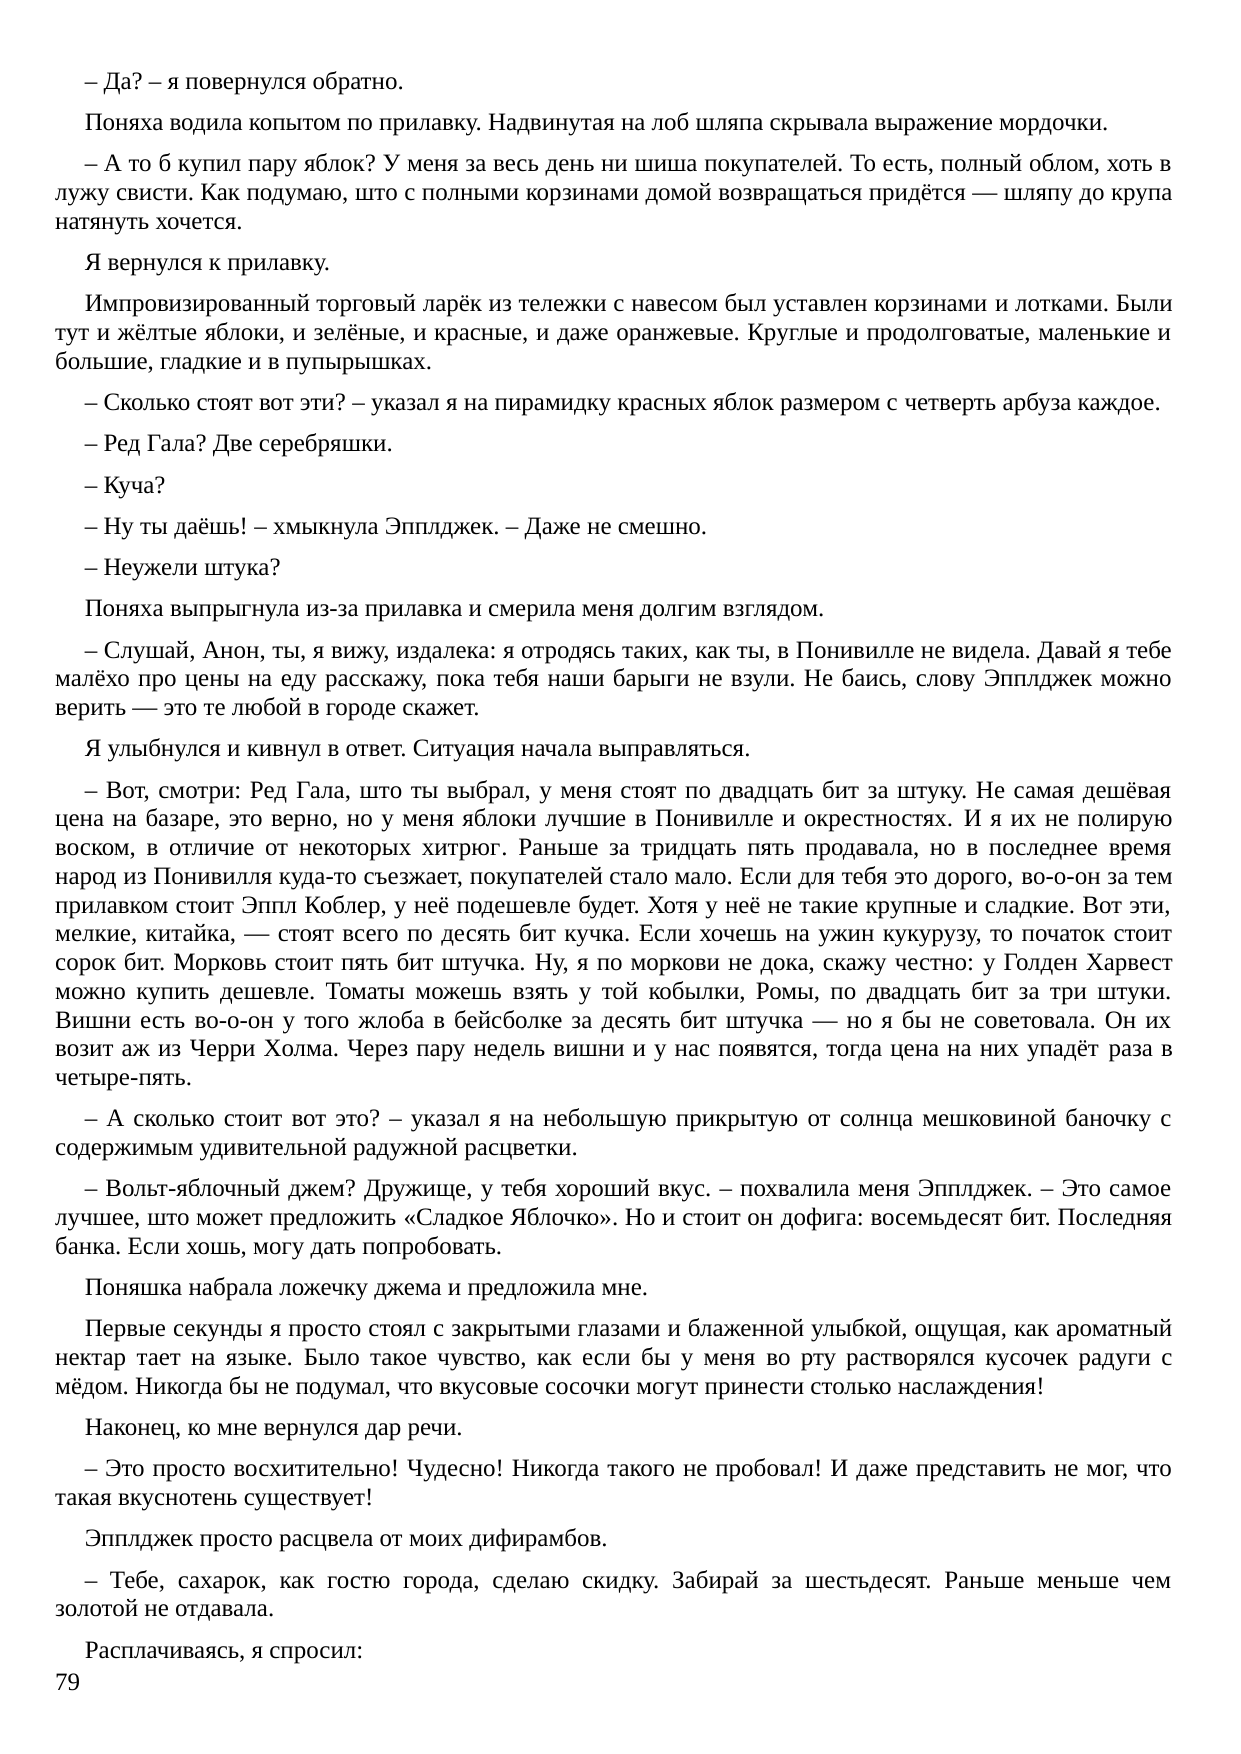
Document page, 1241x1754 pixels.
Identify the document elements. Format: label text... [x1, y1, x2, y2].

text – А то б купил пару яблок? У меня за весь день ни шиша покупателей. То есть, полный облом, хоть в лужу свисти. Как подумаю, што с полными корзинами домой возвращаться придётся — шляпу до крупа натянуть хочется. [55, 148, 1173, 235]
text – Неужели штука? [55, 552, 1173, 581]
text Поняха выпрыгнула из-за прилавка и смерила меня долгим взглядом. [55, 593, 1173, 622]
text – Ред Гала? Две серебряшки. [55, 428, 1173, 457]
text Я вернулся к прилавку. [55, 247, 1173, 276]
text Первые секунды я просто стоял с закрытыми глазами и блаженной улыбкой, ощущая, как ароматный нектар тает на языке. Было такое чувство, как если бы у меня во рту растворялся кусочек радуги с мёдом. Никогда бы не подумал, что вкусовые сосочки могут принести столько наслаждения! [55, 1313, 1173, 1400]
text – Вот, смотри: Ред Гала, што ты выбрал, у меня стоят по двадцать бит за штуку. Не самая дешёвая цена на базаре, это верно, но у меня яблоки лучшие в Понивилле и окрестностях. И я их не полирую воском, в отличие от некоторых хитрюг. Раньше за тридцать пять продавала, но в последнее время народ из Понивилля куда-то съезжает, покупателей стало мало. Если для тебя это дорого, во-о-он за тем прилавком стоит Эппл Коблер, у неё подешевле будет. Хотя у неё не такие крупные и сладкие. Вот эти, мелкие, китайка, — стоят всего по десять бит кучка. Если хочешь на ужин кукурузу, то початок стоит сорок бит. Морковь стоит пять бит штучка. Ну, я по моркови не дока, скажу честно: у Голден Харвест можно купить дешевле. Томаты можешь взять у той кобылки, Ромы, по двадцать бит за три штуки. Вишни есть во-о-он у того жлоба в бейсболке за десять бит штучка — но я бы не советовала. Он их возит аж из Черри Холма. Через пару недель вишни и у нас появятся, тогда цена на них упадёт раза в четыре-пять. [55, 775, 1173, 1091]
text – Это просто восхитительно! Чудесно! Никогда такого не пробовал! И даже представить не мог, что такая вкуснотень существует! [55, 1453, 1173, 1511]
text Поняха водила копытом по прилавку. Надвинутая на лоб шляпа скрывала выражение мордочки. [55, 107, 1173, 136]
text Наконец, ко мне вернулся дар речи. [55, 1412, 1173, 1441]
text – Вольт-яблочный джем? Дружище, у тебя хороший вкус. – похвалила меня Эпплджек. – Это самое лучшее, што может предложить «Сладкое Яблочко». Но и стоит он дофига: восемьдесят бит. Последняя банка. Если хошь, могу дать попробовать. [55, 1173, 1173, 1260]
text – Да? – я повернулся обратно. [55, 66, 1173, 95]
text Расплачиваясь, я спросил: [55, 1635, 1173, 1663]
text – Сколько стоят вот эти? – указал я на пирамидку красных яблок размером с четверть арбуза каждое. [55, 387, 1173, 416]
text – Ну ты даёшь! – хмыкнула Эпплджек. – Даже не смешно. [55, 511, 1173, 540]
text – Тебе, сахарок, как гостю города, сделаю скидку. Забирай за шестьдесят. Раньше меньше чем золотой не отдавала. [55, 1565, 1173, 1622]
text Поняшка набрала ложечку джема и предложила мне. [55, 1272, 1173, 1301]
text Я улыбнулся и кивнул в ответ. Ситуация начала выправляться. [55, 733, 1173, 762]
text – Слушай, Анон, ты, я вижу, издалека: я отродясь таких, как ты, в Понивилле не видела. Давай я тебе малёхо про цены на еду расскажу, пока тебя наши барыги не взули. Не баись, слову Эпплджек можно верить — это те любой в городе скажет. [55, 635, 1173, 721]
text – Куча? [55, 470, 1173, 498]
text Эпплджек просто расцвела от моих дифирамбов. [55, 1523, 1173, 1552]
text – А сколько стоит вот это? – указал я на небольшую прикрытую от солнца мешковиной баночку с содержимым удивительной радужной расцветки. [55, 1103, 1173, 1161]
text Импровизированный торговый ларёк из тележки с навесом был уставлен корзинами и лотками. Были тут и жёлтые яблоки, и зелёные, и красные, и даже оранжевые. Круглые и продолговатые, маленькие и большие, гладкие и в пупырышках. [55, 288, 1173, 375]
